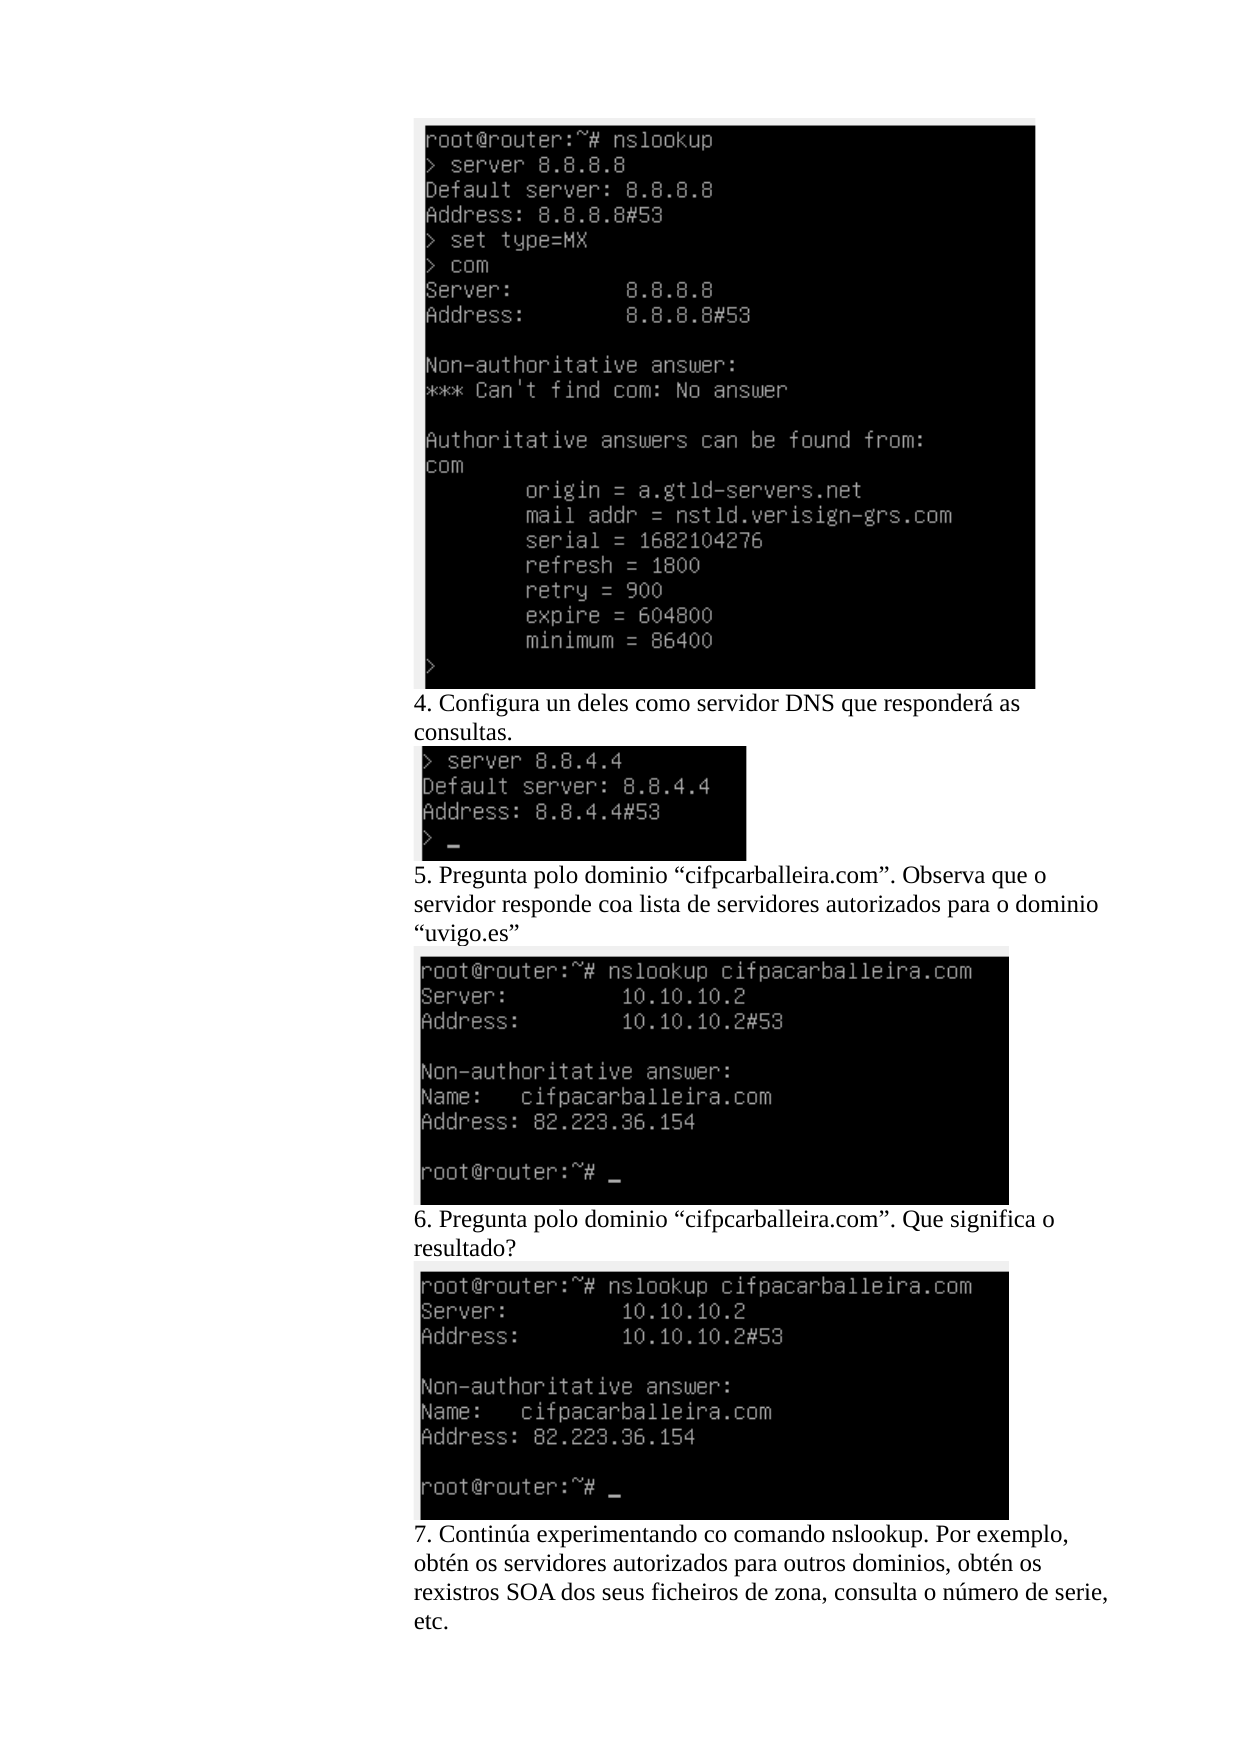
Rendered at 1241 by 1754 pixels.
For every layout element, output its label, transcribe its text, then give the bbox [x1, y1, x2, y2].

text 4. Configura un deles como servidor DNS que responderá as consultas. [413, 688, 1122, 746]
text 7. Continúa experimentando co comando nslookup. Por exemplo, obtén os servidores autorizados para outros dominios, obtén os rexistros SOA dos seus ficheiros de zona, consulta o número de serie, etc. [413, 1519, 1122, 1634]
text 6. Pregunta polo dominio “cifpcarballeira.com”. Que significa o resultado? [413, 1204, 1122, 1262]
text 5. Pregunta polo dominio “cifpcarballeira.com”. Observa que o servidor responde coa lista de servidores autorizados para o dominio “uvigo.es” [413, 860, 1122, 946]
